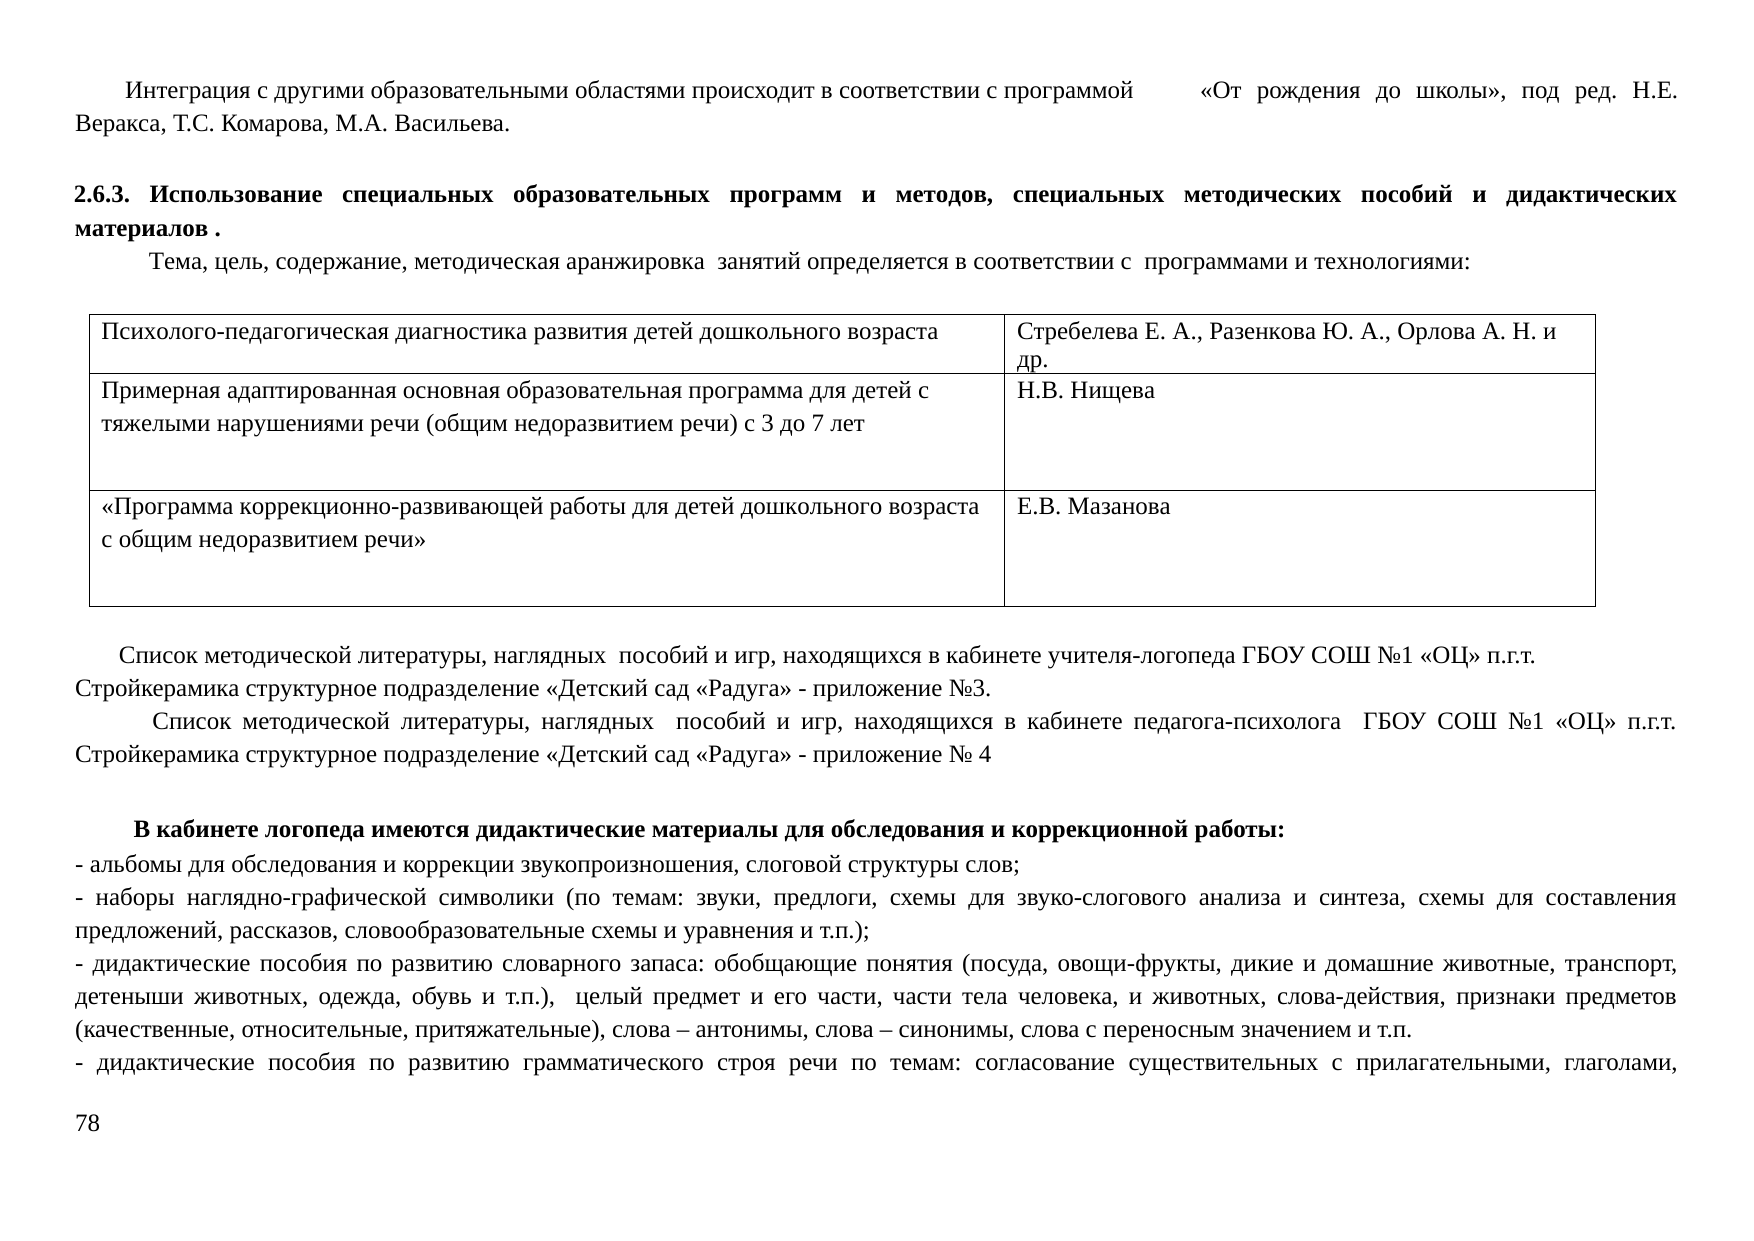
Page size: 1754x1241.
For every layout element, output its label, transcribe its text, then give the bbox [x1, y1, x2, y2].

text Тема, цель, содержание, методическая аранжировка занятий определяется в соответствии с программами и технологиями: [149, 246, 1678, 275]
text Список методической литературы, наглядных пособий и игр, находящихся в кабинете педагога-психолога ГБОУ СОШ №1 «ОЦ» п.г.т. Стройкерамика структурное подразделение «Детский сад «Радуга» - приложение № 4 [75, 706, 1679, 768]
text - дидактические пособия по развитию грамматического строя речи по темам: согласование существительных с прилагательными, глаголами, [75, 1047, 1679, 1076]
table_cell Е.В. Мазанова [1005, 491, 1595, 606]
text В кабинете логопеда имеются дидактические материалы для обследования и коррекционной работы: [75, 811, 1679, 844]
table_cell Примерная адаптированная основная образовательная программа для детей с тяжелыми нарушениями речи (общим недоразвитием речи) с 3 до 7 лет [90, 374, 1004, 489]
table_header Стребелева Е. А., Разенкова Ю. А., Орлова А. Н. и др. [1005, 315, 1595, 373]
table_cell Н.В. Нищева [1005, 374, 1595, 489]
text - альбомы для обследования и коррекции звукопроизношения, слоговой структуры слов; [75, 849, 1679, 878]
text Интеграция с другими образовательными областями происходит в соответствии с программой «От рождения до школы», под ред. Н.Е. Веракса, Т.С. Комарова, М.А. Васильева. [75, 75, 1679, 137]
table_header Психолого-педагогическая диагностика развития детей дошкольного возраста [90, 315, 1004, 373]
text Список методической литературы, наглядных пособий и игр, находящихся в кабинете учителя-логопеда ГБОУ СОШ №1 «ОЦ» п.г.т. Стройкерамика структурное подразделение «Детский сад «Радуга» - приложение №3. [75, 640, 1679, 702]
text 2.6.3. Использование специальных образовательных программ и методов, специальных методических пособий и дидактических материалов . [73, 179, 1678, 241]
table_cell «Программа коррекционно-развивающей работы для детей дошкольного возраста с общим недоразвитием речи» [90, 491, 1004, 606]
text - дидактические пособия по развитию словарного запаса: обобщающие понятия (посуда, овощи-фрукты, дикие и домашние животные, транспорт, детеныши животных, одежда, обувь и т.п.), целый предмет и его части, части тела человека, и животных, слова-действия, признаки предметов (качественные, относительные, притяжательные), слова – антонимы, слова – синонимы, слова с переносным значением и т.п. [75, 948, 1679, 1043]
text - наборы наглядно-графической символики (по темам: звуки, предлоги, схемы для звуко-слогового анализа и синтеза, схемы для составления предложений, рассказов, словообразовательные схемы и уравнения и т.п.); [75, 882, 1679, 944]
